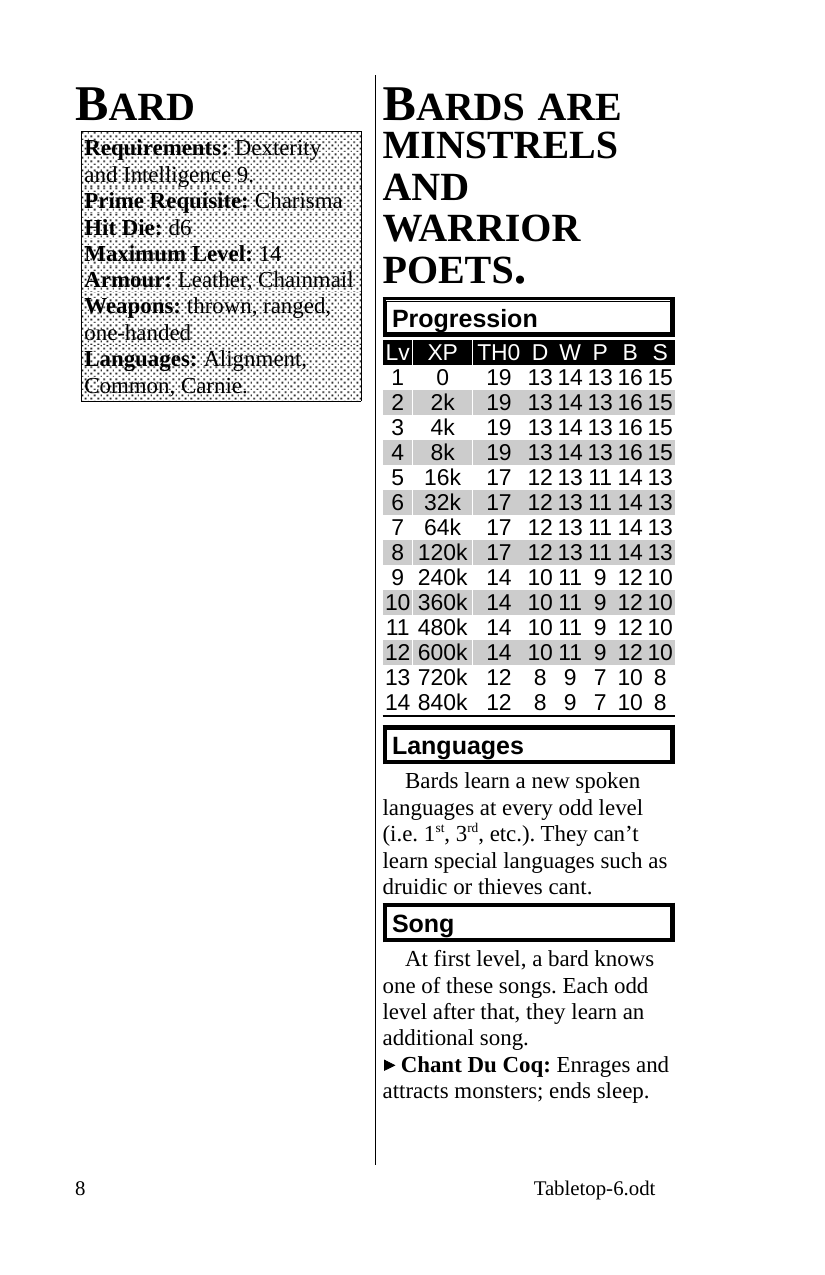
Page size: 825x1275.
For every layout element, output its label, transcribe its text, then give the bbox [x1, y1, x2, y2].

table_cell 13 [585, 415, 615, 440]
table_cell 10 [645, 565, 675, 590]
table_cell 13 [645, 490, 675, 515]
table_cell 13 [525, 365, 555, 390]
subtitle Progression [387, 302, 670, 332]
table_cell 13 [525, 415, 555, 440]
text Prime requisite: Charisma [82, 184, 361, 210]
table_cell 12 [525, 540, 555, 565]
table_cell 7 [383, 515, 412, 540]
table_cell 2k [413, 390, 472, 415]
table_cell 13 [585, 365, 615, 390]
table_cell 11 [585, 515, 615, 540]
text Hit Die: d6 [82, 210, 361, 237]
table_cell 13 [645, 540, 675, 565]
table_cell 13 [645, 465, 675, 490]
subtitle Song [387, 907, 670, 938]
table_cell 15 [645, 415, 675, 440]
table_cell 10 [383, 590, 412, 615]
table_cell 10 [645, 615, 675, 640]
table_cell 6 [383, 490, 412, 515]
table_cell 11 [383, 615, 412, 640]
table_cell 12 [525, 465, 555, 490]
list chant du coq: Enrages and attracts monsters; ends sleep. [382, 1051, 675, 1103]
table_cell 240k [413, 565, 472, 590]
table_header B [615, 340, 645, 365]
table_cell 19 [473, 415, 525, 440]
table_cell 14 [473, 590, 525, 615]
table_cell 10 [525, 565, 555, 590]
table_cell 19 [473, 440, 525, 465]
table_cell 5 [383, 465, 412, 490]
table_cell 16 [615, 440, 645, 465]
table_cell 13 [555, 540, 585, 565]
table_cell 12 [615, 590, 645, 615]
table_cell 1 [383, 365, 412, 390]
table_cell 14 [473, 640, 525, 665]
table_cell 14 [615, 540, 645, 565]
table_cell 14 [555, 415, 585, 440]
table_cell 17 [473, 465, 525, 490]
table_cell 9 [555, 690, 585, 715]
table_cell 14 [615, 490, 645, 515]
text At first level, a bard knows one of these songs. Each odd level after that, they learn an additional song. [382, 945, 675, 1051]
table_cell 17 [473, 515, 525, 540]
table_cell 32k [413, 490, 472, 515]
table_cell 7 [585, 690, 615, 715]
text Maximum level: 14 [82, 237, 361, 263]
table_cell 8 [645, 665, 675, 690]
table_cell 11 [585, 540, 615, 565]
table_cell 10 [615, 665, 645, 690]
table_cell 11 [585, 490, 615, 515]
table_cell 7 [585, 665, 615, 690]
table_header D [525, 340, 555, 365]
table_cell 19 [473, 365, 525, 390]
table_cell 3 [383, 415, 412, 440]
table_cell 13 [645, 515, 675, 540]
table_cell 10 [645, 590, 675, 615]
table_cell 64k [413, 515, 472, 540]
table_cell 360k [413, 590, 472, 615]
table_header TH0 [473, 340, 525, 365]
text Requirements: Dexterity and Intelligence 9. [82, 132, 361, 184]
table_cell 16 [615, 390, 645, 415]
text Armour: Leather, Chainmail [82, 263, 361, 289]
table_cell 11 [555, 640, 585, 665]
table_cell 16 [615, 415, 645, 440]
table_cell 13 [555, 465, 585, 490]
table_cell 10 [645, 640, 675, 665]
table_cell 11 [555, 615, 585, 640]
table_cell 17 [473, 540, 525, 565]
table_cell 120k [413, 540, 472, 565]
table_cell 9 [585, 640, 615, 665]
table_cell 4 [383, 440, 412, 465]
table_cell 14 [473, 565, 525, 590]
table_cell 10 [615, 690, 645, 715]
table_cell 16k [413, 465, 472, 490]
table_cell 14 [615, 515, 645, 540]
table_cell 480k [413, 615, 472, 640]
table_cell 19 [473, 390, 525, 415]
table_cell 12 [615, 615, 645, 640]
table_cell 2 [383, 390, 412, 415]
table_cell 10 [525, 590, 555, 615]
table_cell 11 [555, 565, 585, 590]
table_cell 13 [525, 440, 555, 465]
table_cell 840k [413, 690, 472, 715]
table_cell 13 [585, 440, 615, 465]
table_cell 14 [615, 465, 645, 490]
table_cell 12 [525, 515, 555, 540]
table_cell 14 [555, 365, 585, 390]
table_cell 9 [383, 565, 412, 590]
table_cell 8 [383, 540, 412, 565]
table_cell 12 [615, 640, 645, 665]
table_cell 13 [585, 390, 615, 415]
text Bards learn a new spoken languages at every odd level (i.e. 1st, 3rd, etc.). They can’t learn special languages such as druidic or thieves cant. [382, 768, 675, 899]
table_header XP [413, 340, 472, 365]
table_cell 13 [555, 490, 585, 515]
table_cell 17 [473, 490, 525, 515]
table_cell 13 [383, 665, 412, 690]
text Bards are minstrels and warrior poets. [382, 87, 675, 294]
table_cell 12 [473, 690, 525, 715]
table_cell 11 [585, 465, 615, 490]
table_cell 9 [585, 590, 615, 615]
table_cell 10 [525, 615, 555, 640]
table_cell 8 [525, 690, 555, 715]
table_cell 14 [473, 615, 525, 640]
table_cell 16 [615, 365, 645, 390]
subtitle Languages [387, 730, 670, 760]
text Weapons: thrown, ranged, one-handed [82, 289, 361, 342]
table_cell 600k [413, 640, 472, 665]
table_header W [555, 340, 585, 365]
table_cell 9 [585, 615, 615, 640]
subtitle Bard [75, 87, 367, 128]
table_cell 13 [525, 390, 555, 415]
table_cell 12 [615, 565, 645, 590]
table_cell 15 [645, 365, 675, 390]
table_header Lv [383, 340, 412, 365]
table_cell 4k [413, 415, 472, 440]
table_cell 13 [555, 515, 585, 540]
table_cell 15 [645, 440, 675, 465]
table_header S [645, 340, 675, 365]
table_cell 11 [555, 590, 585, 615]
table_cell 9 [555, 665, 585, 690]
table_cell 12 [383, 640, 412, 665]
text Languages: Alignment, Common, Carnie. [82, 342, 361, 401]
table_cell 14 [383, 690, 412, 715]
table_cell 9 [585, 565, 615, 590]
table_cell 0 [413, 365, 472, 390]
table_cell 720k [413, 665, 472, 690]
table_cell 8 [525, 665, 555, 690]
table_header P [585, 340, 615, 365]
table_cell 10 [525, 640, 555, 665]
table_cell 15 [645, 390, 675, 415]
table_cell 12 [525, 490, 555, 515]
table_cell 8 [645, 690, 675, 715]
table_cell 12 [473, 665, 525, 690]
table_cell 14 [555, 390, 585, 415]
table_cell 8k [413, 440, 472, 465]
table_cell 14 [555, 440, 585, 465]
